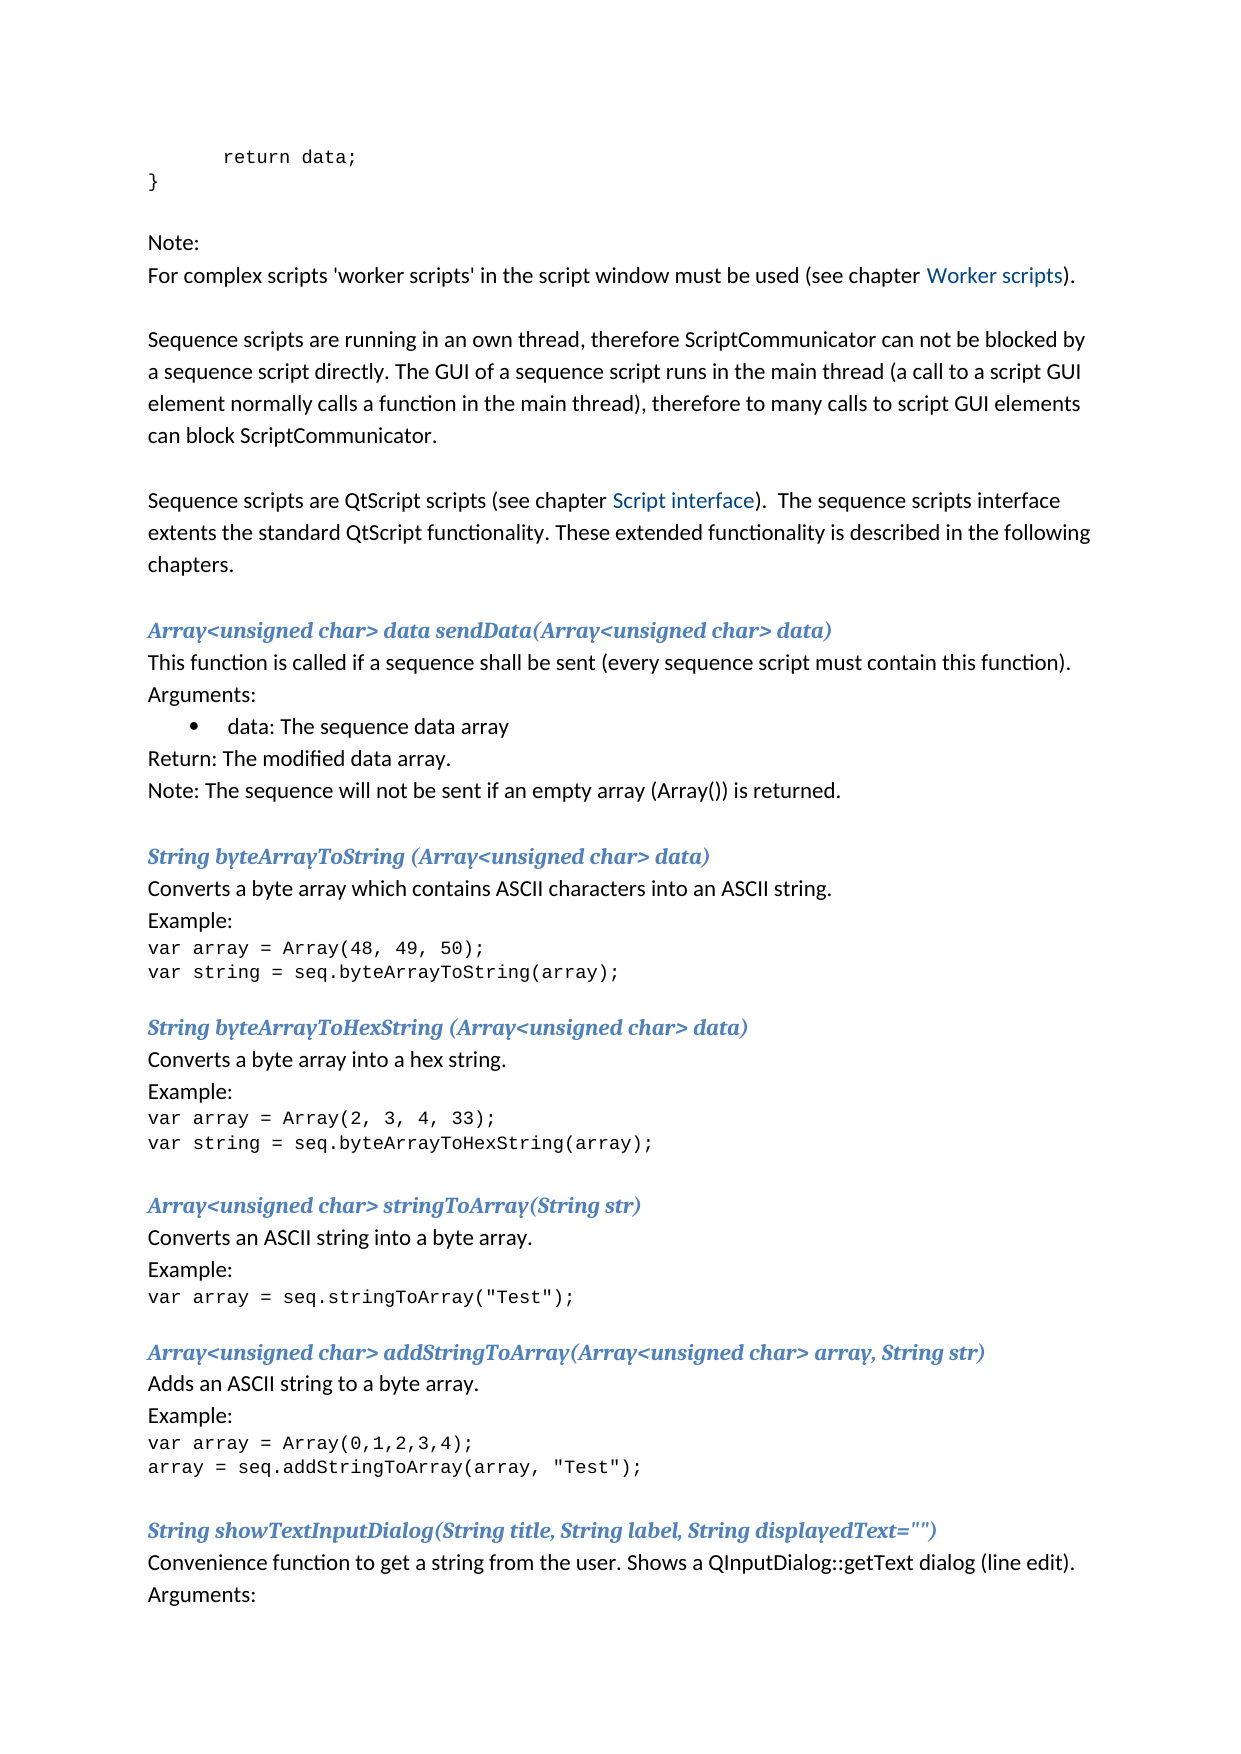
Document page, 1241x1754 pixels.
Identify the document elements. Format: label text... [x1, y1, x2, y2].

text Example: [148, 1077, 1093, 1105]
text Return: The modified data array. [148, 744, 1093, 772]
text Example: [148, 1255, 1093, 1283]
text Note: [148, 228, 1093, 257]
subtitle Array<unsigned char> stringToArray(String str) [148, 1193, 1093, 1219]
text array = seq.addStringToArray(array, "Test"); [148, 1458, 1093, 1479]
text var array = Array(0,1,2,3,4); [148, 1434, 1093, 1455]
text Sequence scripts are QtScript scripts (see chapter Script interface). The sequence scripts interface extents the standard QtScript functionality. These extended functionality is described in the following chapters. [148, 486, 1093, 578]
text element normally calls a function in the main thread), therefore to many calls to script GUI elements [148, 389, 1093, 417]
text Arguments: [148, 1580, 1093, 1608]
text This function is called if a sequence shall be sent (every sequence script must contain this function). [148, 648, 1093, 676]
text var array = Array(2, 3, 4, 33); [148, 1109, 1093, 1130]
text var string = seq.byteArrayToHexString(array); [148, 1133, 1093, 1155]
text var array = seq.stringToArray("Test"); [148, 1288, 1093, 1309]
text return data; [148, 148, 1093, 169]
text For complex scripts 'worker scripts' in the script window must be used (see chapter Worker scripts). [148, 261, 1093, 289]
subtitle String byteArrayToString (Array<unsigned char> data) [148, 844, 1093, 870]
text Converts an ASCII string into a byte array. [148, 1223, 1093, 1251]
subtitle Array<unsigned char> data sendData(Array<unsigned char> data) [148, 618, 1093, 644]
text Sequence scripts are running in an own thread, therefore ScriptCommunicator can not be blocked by a sequence script directly. The GUI of a sequence script runs in the main thread (a call to a script GUI [148, 325, 1093, 385]
text } [148, 172, 1093, 193]
text Convenience function to get a string from the user. Shows a QInputDialog::getText dialog (line edit). [148, 1548, 1093, 1576]
text var string = seq.byteArrayToString(array); [148, 963, 1093, 984]
list data: The sequence data array [190, 712, 1093, 740]
text Arguments: [148, 680, 1093, 708]
text Converts a byte array which contains ASCII characters into an ASCII string. [148, 874, 1093, 902]
text Converts a byte array into a hex string. [148, 1045, 1093, 1073]
text var array = Array(48, 49, 50); [148, 938, 1093, 960]
subtitle Array<unsigned char> addStringToArray(Array<unsigned char> array, String str) [148, 1339, 1093, 1366]
subtitle String byteArrayToHexString (Array<unsigned char> data) [148, 1014, 1093, 1041]
text Adds an ASCII string to a byte array. [148, 1369, 1093, 1397]
text Note: The sequence will not be sent if an empty array (Array()) is returned. [148, 777, 1093, 805]
text Example: [148, 1402, 1093, 1430]
text Example: [148, 906, 1093, 934]
text can block ScriptCommunicator. [148, 422, 1093, 450]
subtitle String showTextInputDialog(String title, String label, String displayedText="") [148, 1518, 1093, 1544]
